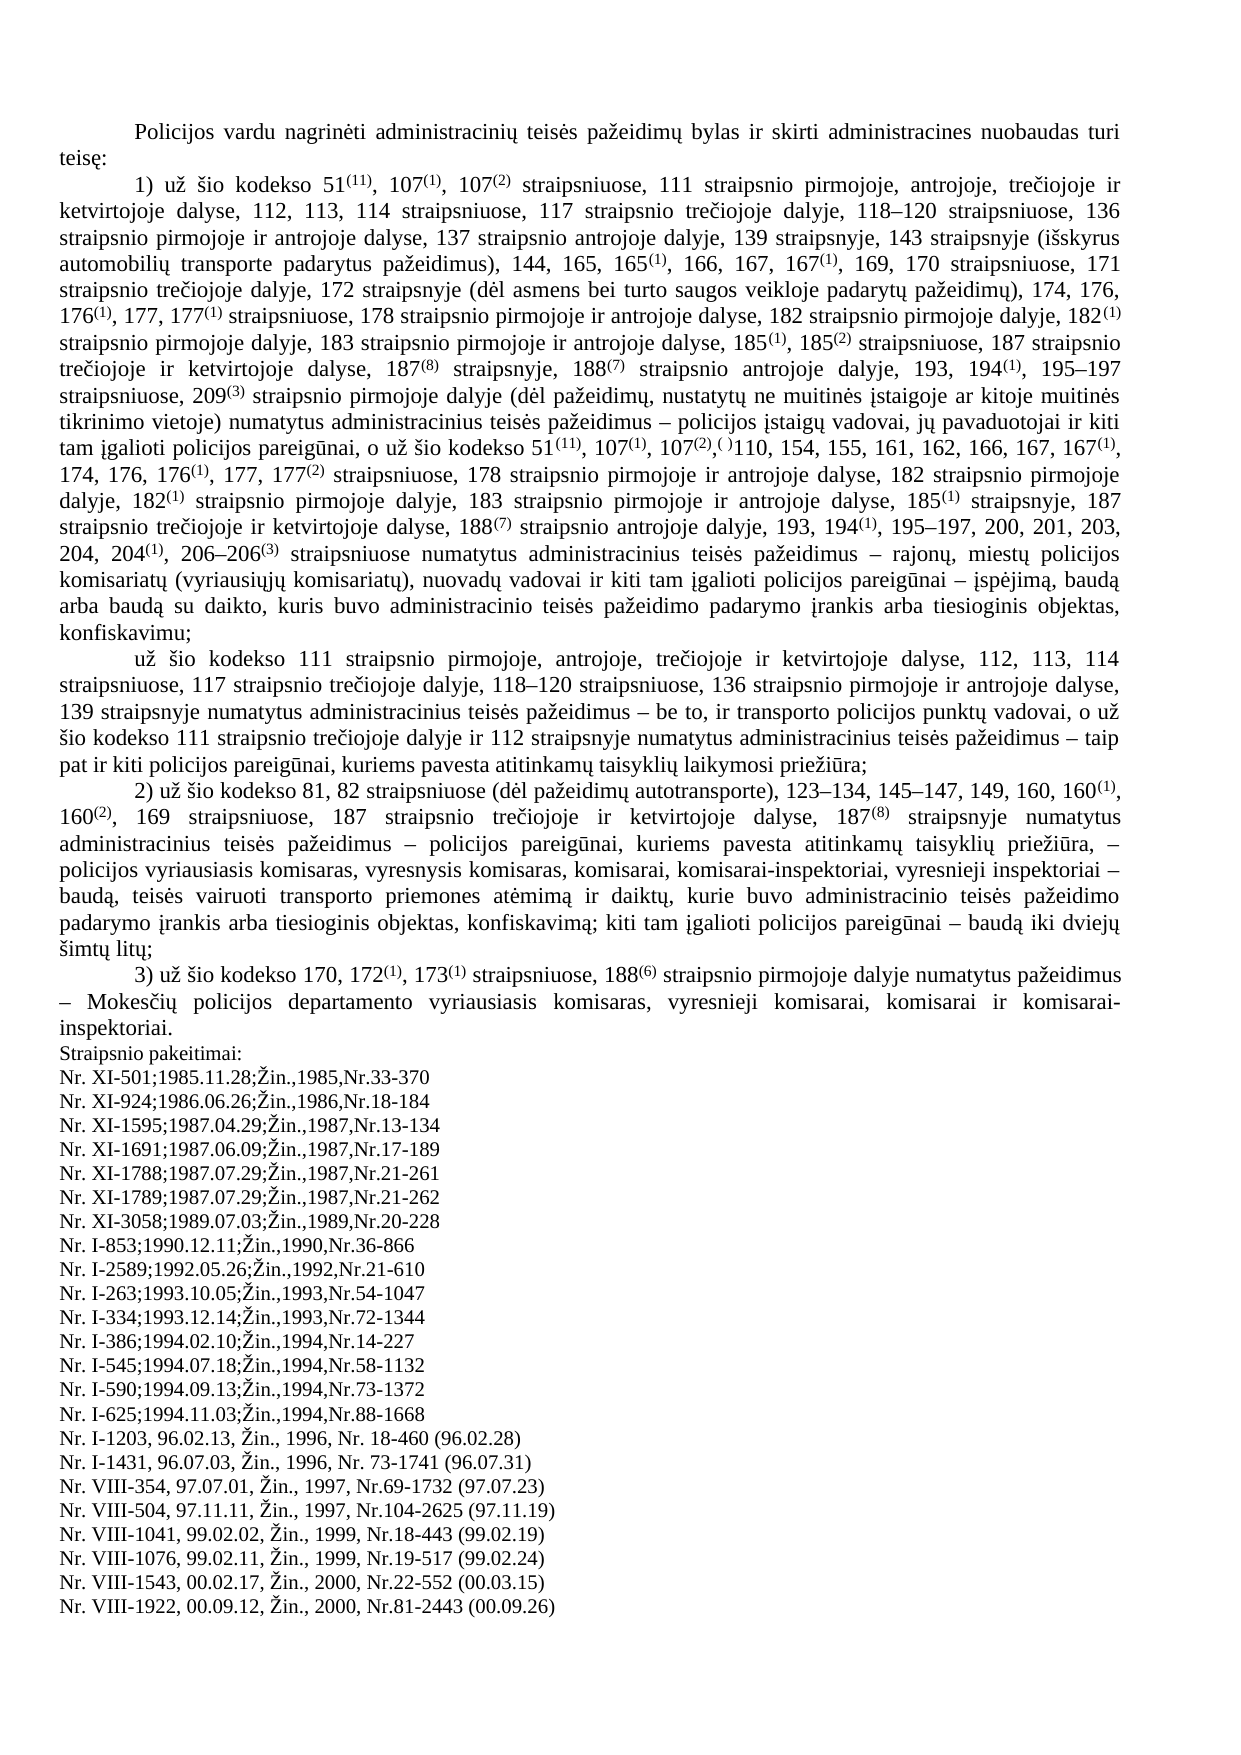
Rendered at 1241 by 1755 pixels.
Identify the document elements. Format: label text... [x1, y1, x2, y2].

text Nr. I-1203, 96.02.13, Žin., 1996, Nr. 18-460 (96.02.28) [59, 1426, 1122, 1449]
text 3) už šio kodekso 170, 172(1), 173(1) straipsniuose, 188(6) straipsnio pirmojoje dalyje numatytus pažeidimus – Mokesčių policijos departamento vyriausiasis komisaras, vyresnieji komisarai, komisarai ir komisarai-inspektoriai. [59, 961, 1122, 1041]
text Nr. XI-1691;1987.06.09;Žin.,1987,Nr.17-189 [59, 1137, 1122, 1161]
text Nr. XI-501;1985.11.28;Žin.,1985,Nr.33-370 [59, 1064, 1122, 1089]
text 2) už šio kodekso 81, 82 straipsniuose (dėl pažeidimų autotransporte), 123–134, 145–147, 149, 160, 160(1), 160(2), 169 straipsniuose, 187 straipsnio trečiojoje ir ketvirtojoje dalyse, 187(8) straipsnyje numatytus administracinius teisės pažeidimus – policijos pareigūnai, kuriems pavesta atitinkamų taisyklių priežiūra, – policijos vyriausiasis komisaras, vyresnysis komisaras, komisarai, komisarai-inspektoriai, vyresnieji inspektoriai – baudą, teisės vairuoti transporto priemones atėmimą ir daiktų, kurie buvo administracinio teisės pažeidimo padarymo įrankis arba tiesioginis objektas, konfiskavimą; kiti tam įgalioti policijos pareigūnai – baudą iki dviejų šimtų litų; [59, 777, 1121, 961]
text Nr. XI-1595;1987.04.29;Žin.,1987,Nr.13-134 [59, 1113, 1122, 1137]
text Nr. I-386;1994.02.10;Žin.,1994,Nr.14-227 [59, 1329, 1122, 1353]
text Nr. XI-1789;1987.07.29;Žin.,1987,Nr.21-262 [59, 1185, 1122, 1209]
text Nr. VIII-1041, 99.02.02, Žin., 1999, Nr.18-443 (99.02.19) [59, 1522, 1122, 1546]
text Policijos vardu nagrinėti administracinių teisės pažeidimų bylas ir skirti administracines nuobaudas turi teisę: [59, 118, 1121, 171]
text už šio kodekso 111 straipsnio pirmojoje, antrojoje, trečiojoje ir ketvirtojoje dalyse, 112, 113, 114 straipsniuose, 117 straipsnio trečiojoje dalyje, 118–120 straipsniuose, 136 straipsnio pirmojoje ir antrojoje dalyse, 139 straipsnyje numatytus administracinius teisės pažeidimus – be to, ir transporto policijos punktų vadovai, o už šio kodekso 111 straipsnio trečiojoje dalyje ir 112 straipsnyje numatytus administracinius teisės pažeidimus – taip pat ir kiti policijos pareigūnai, kuriems pavesta atitinkamų taisyklių laikymosi priežiūra; [59, 645, 1121, 777]
text Straipsnio pakeitimai: [59, 1041, 1122, 1064]
text Nr. XI-1788;1987.07.29;Žin.,1987,Nr.21-261 [59, 1161, 1122, 1185]
text Nr. I-263;1993.10.05;Žin.,1993,Nr.54-1047 [59, 1281, 1122, 1305]
text Nr. I-334;1993.12.14;Žin.,1993,Nr.72-1344 [59, 1305, 1122, 1329]
text Nr. XI-3058;1989.07.03;Žin.,1989,Nr.20-228 [59, 1209, 1122, 1233]
text Nr. VIII-1076, 99.02.11, Žin., 1999, Nr.19-517 (99.02.24) [59, 1546, 1122, 1570]
text Nr. I-1431, 96.07.03, Žin., 1996, Nr. 73-1741 (96.07.31) [59, 1449, 1122, 1474]
text Nr. VIII-1543, 00.02.17, Žin., 2000, Nr.22-552 (00.03.15) [59, 1570, 1122, 1594]
text Nr. I-853;1990.12.11;Žin.,1990,Nr.36-866 [59, 1233, 1122, 1257]
text Nr. I-590;1994.09.13;Žin.,1994,Nr.73-1372 [59, 1377, 1122, 1401]
text Nr. VIII-354, 97.07.01, Žin., 1997, Nr.69-1732 (97.07.23) [59, 1474, 1122, 1498]
text Nr. VIII-1922, 00.09.12, Žin., 2000, Nr.81-2443 (00.09.26) [59, 1594, 1122, 1618]
text Nr. I-545;1994.07.18;Žin.,1994,Nr.58-1132 [59, 1353, 1122, 1377]
text Nr. I-625;1994.11.03;Žin.,1994,Nr.88-1668 [59, 1401, 1122, 1426]
text Nr. VIII-504, 97.11.11, Žin., 1997, Nr.104-2625 (97.11.19) [59, 1498, 1122, 1522]
text Nr. I-2589;1992.05.26;Žin.,1992,Nr.21-610 [59, 1257, 1122, 1281]
text 1) už šio kodekso 51(11), 107(1), 107(2) straipsniuose, 111 straipsnio pirmojoje, antrojoje, trečiojoje ir ketvirtojoje dalyse, 112, 113, 114 straipsniuose, 117 straipsnio trečiojoje dalyje, 118–120 straipsniuose, 136 straipsnio pirmojoje ir antrojoje dalyse, 137 straipsnio antrojoje dalyje, 139 straipsnyje, 143 straipsnyje (išskyrus automobilių transporte padarytus pažeidimus), 144, 165, 165(1), 166, 167, 167(1), 169, 170 straipsniuose, 171 straipsnio trečiojoje dalyje, 172 straipsnyje (dėl asmens bei turto saugos veikloje padarytų pažeidimų), 174, 176, 176(1), 177, 177(1) straipsniuose, 178 straipsnio pirmojoje ir antrojoje dalyse, 182 straipsnio pirmojoje dalyje, 182(1) straipsnio pirmojoje dalyje, 183 straipsnio pirmojoje ir antrojoje dalyse, 185(1), 185(2) straipsniuose, 187 straipsnio trečiojoje ir ketvirtojoje dalyse, 187(8) straipsnyje, 188(7) straipsnio antrojoje dalyje, 193, 194(1), 195–197 straipsniuose, 209(3) straipsnio pirmojoje dalyje (dėl pažeidimų, nustatytų ne muitinės įstaigoje ar kitoje muitinės tikrinimo vietoje) numatytus administracinius teisės pažeidimus – policijos įstaigų vadovai, jų pavaduotojai ir kiti tam įgalioti policijos pareigūnai, o už šio kodekso 51(11), 107(1), 107(2),( )110, 154, 155, 161, 162, 166, 167, 167(1), 174, 176, 176(1), 177, 177(2) straipsniuose, 178 straipsnio pirmojoje ir antrojoje dalyse, 182 straipsnio pirmojoje dalyje, 182(1) straipsnio pirmojoje dalyje, 183 straipsnio pirmojoje ir antrojoje dalyse, 185(1) straipsnyje, 187 straipsnio trečiojoje ir ketvirtojoje dalyse, 188(7) straipsnio antrojoje dalyje, 193, 194(1), 195–197, 200, 201, 203, 204, 204(1), 206–206(3) straipsniuose numatytus administracinius teisės pažeidimus – rajonų, miestų policijos komisariatų (vyriausiųjų komisariatų), nuovadų vadovai ir kiti tam įgalioti policijos pareigūnai – įspėjimą, baudą arba baudą su daikto, kuris buvo administracinio teisės pažeidimo padarymo įrankis arba tiesioginis objektas, konfiskavimu; [59, 171, 1121, 645]
text Nr. XI-924;1986.06.26;Žin.,1986,Nr.18-184 [59, 1089, 1122, 1113]
